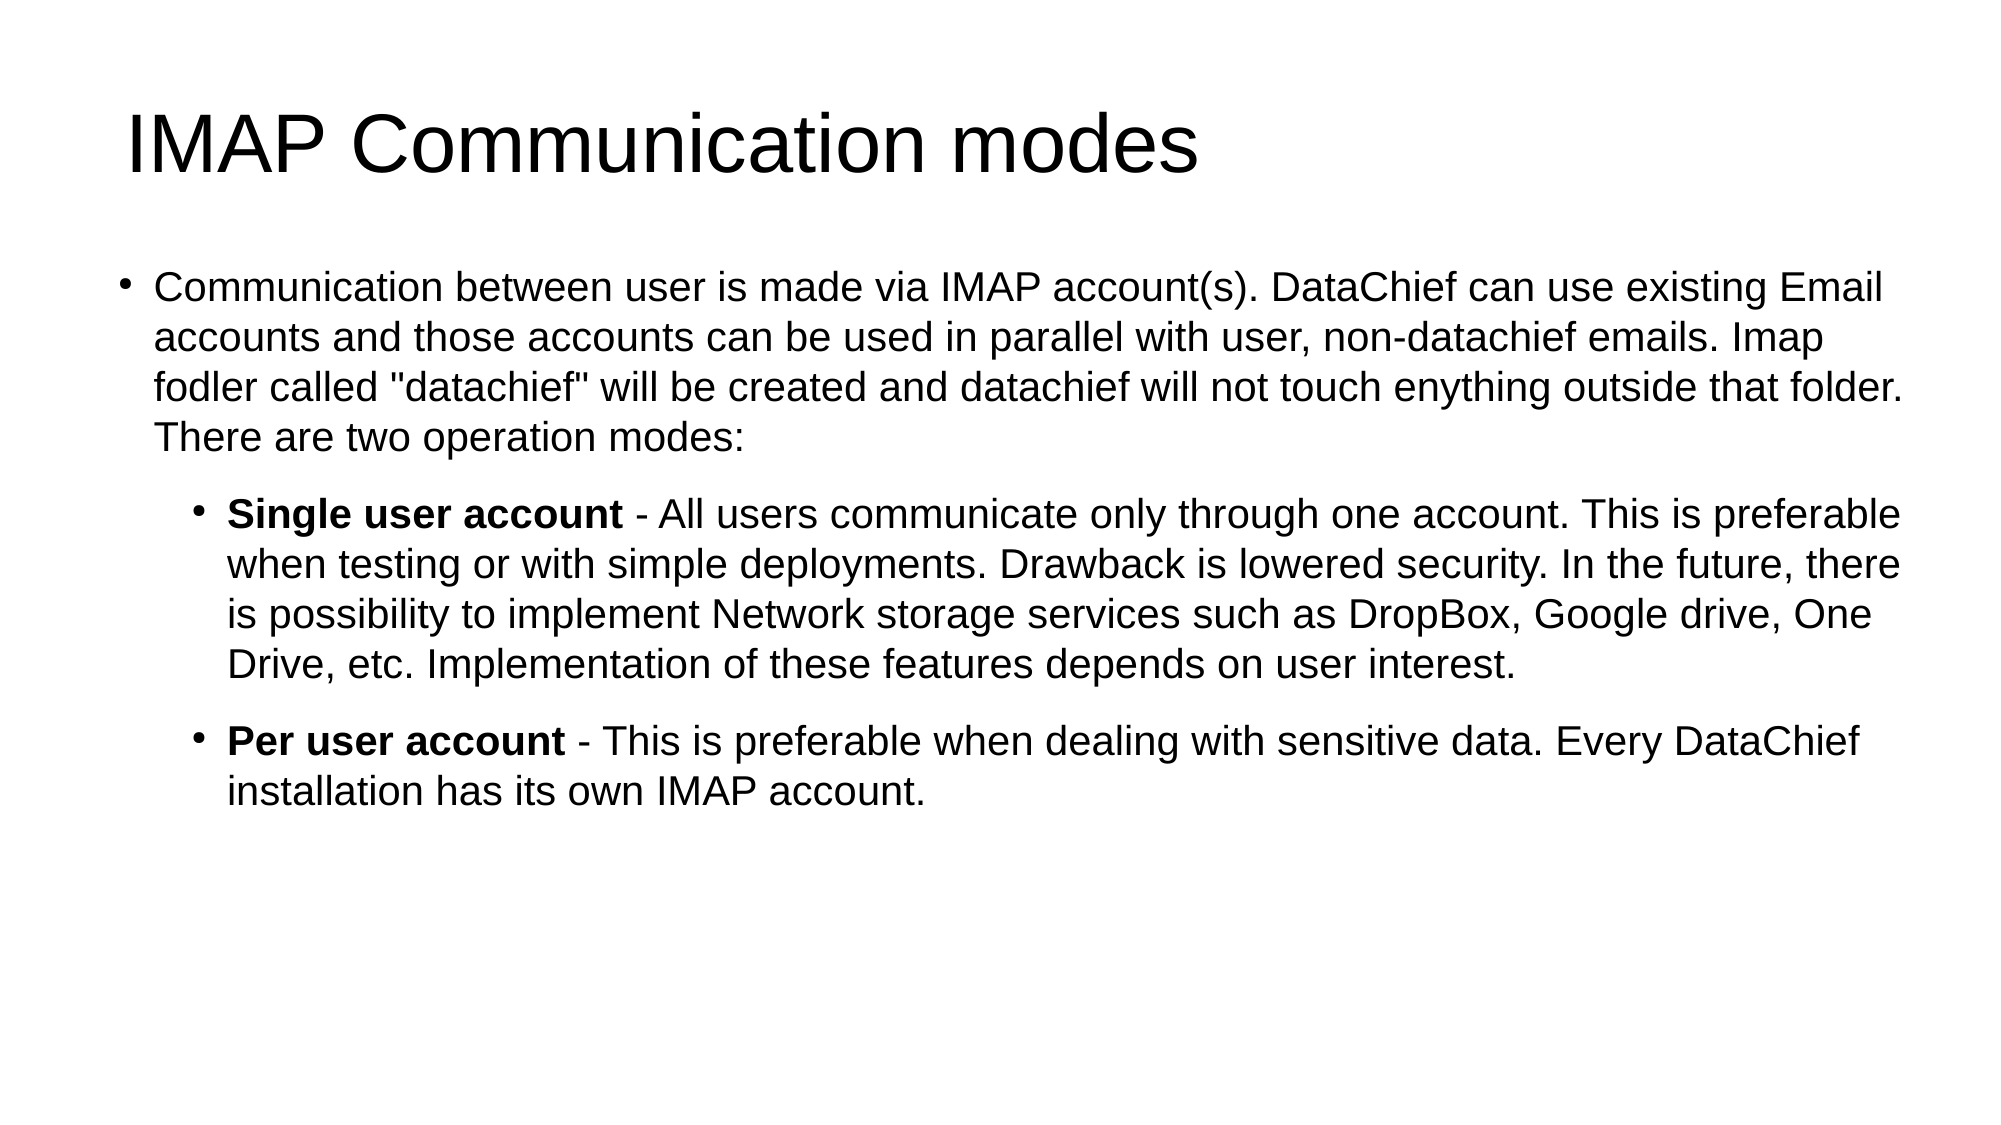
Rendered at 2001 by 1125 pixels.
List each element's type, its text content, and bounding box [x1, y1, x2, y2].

title IMAP Communication modes [125, 44, 1926, 233]
list Communication between user is made via IMAP account(s). DataChief can use existing Email accounts and those accounts can be used in parallel with user, non-datachief emails. Imap fodler called "datachief" will be created and datachief will not touch enything outside that folder. There are two operation modes: Single user account - All users communicate only through one account. This is preferable when testing or with simple deployments. Drawback is lowered security. In the future, there is possibility to implement Network storage services such as DropBox, Google drive, One Drive, etc. Implementation of these features depends on user interest. Per user account - This is preferable when dealing with sensitive data. Every DataChief installation has its own IMAP account. [118, 259, 1919, 913]
